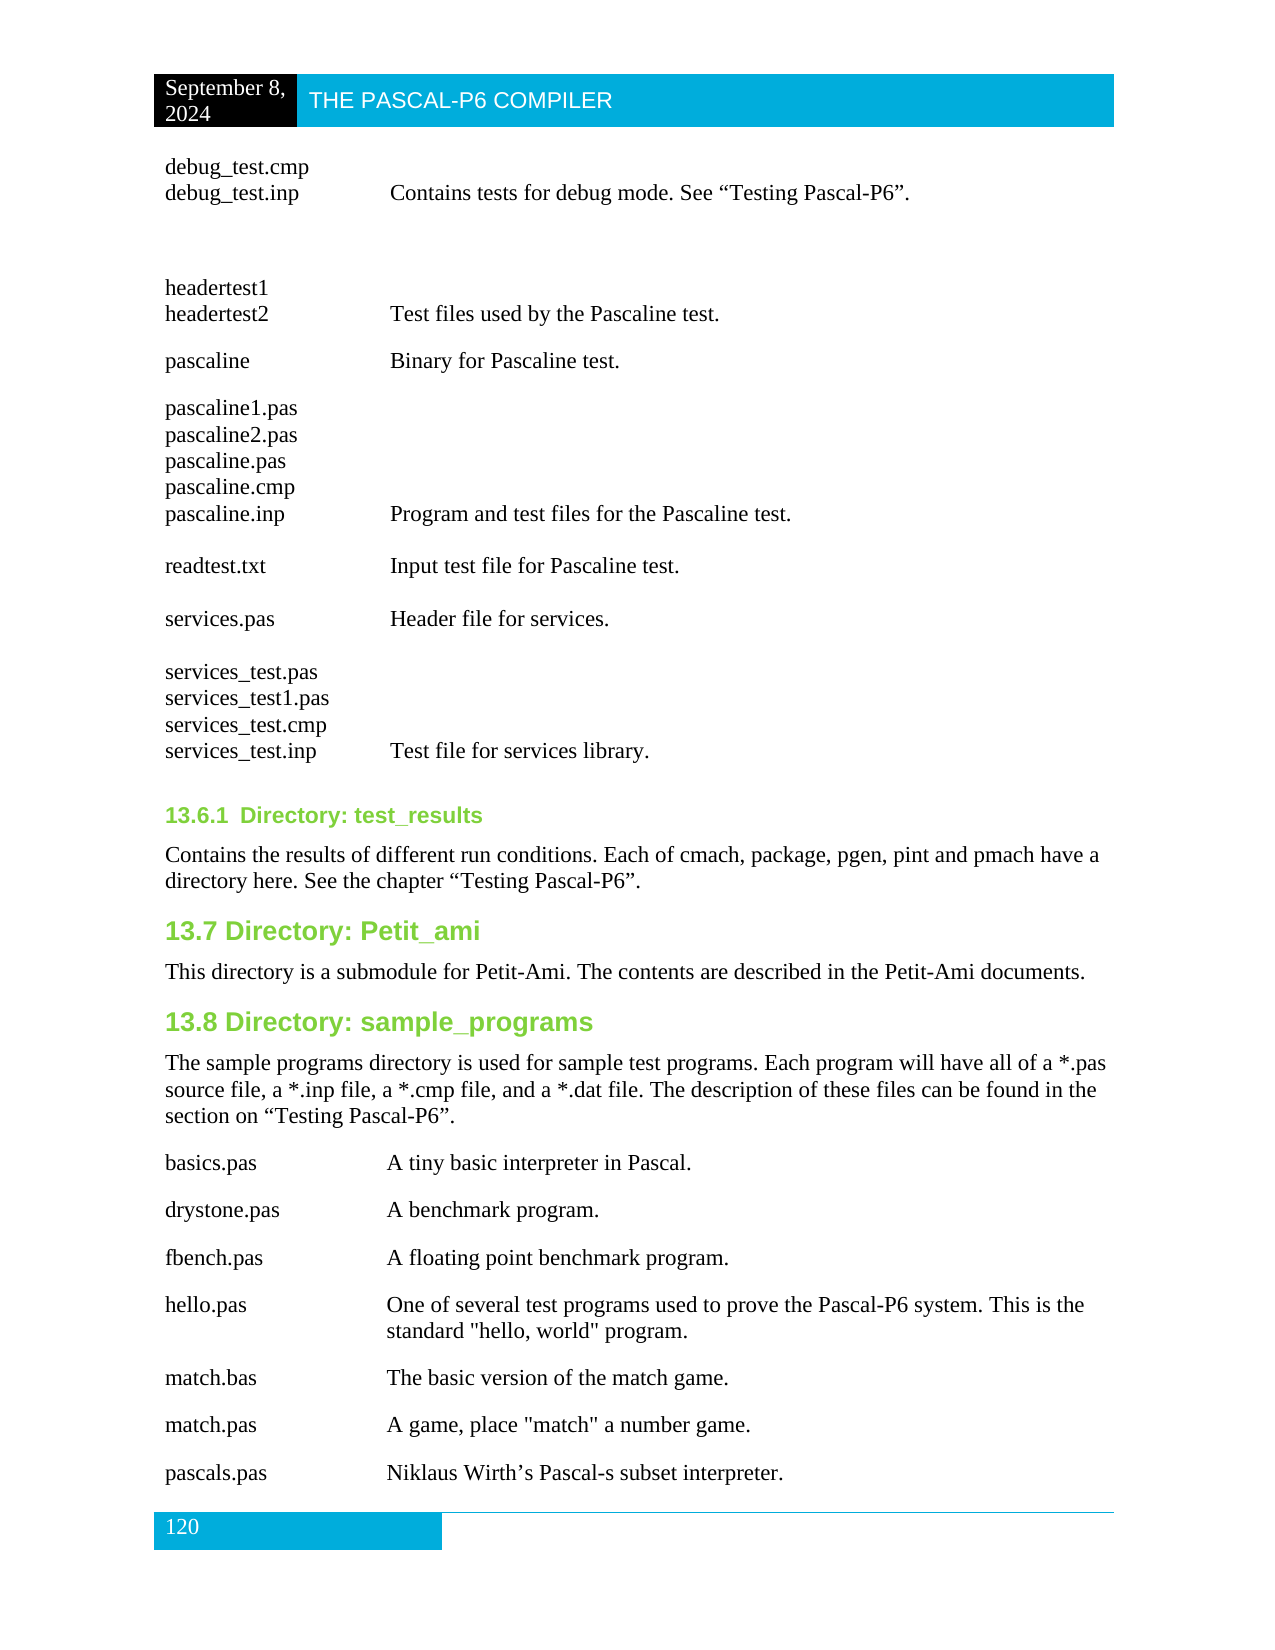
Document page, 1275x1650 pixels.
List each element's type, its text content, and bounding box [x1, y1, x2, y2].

text The sample programs directory is used for sample test programs. Each program will have all of a *.pas source file, a *.inp file, a *.cmp file, and a *.dat file. The description of these files can be found in the section on “Testing Pascal-P6”. [165, 1049, 1125, 1128]
text Contains the results of different run conditions. Each of cmach, package, pgen, pint and pmach have a directory here. See the chapter “Testing Pascal-P6”. [165, 841, 1125, 894]
text match.pas A game, place "match" a number game. [165, 1411, 1125, 1438]
subtitle Directory: test_results [165, 802, 1125, 828]
text services_test1.pas [165, 684, 1125, 711]
text This directory is a submodule for Petit-Ami. The contents are described in the Petit-Ami documents. [165, 958, 1125, 985]
text pascals.pas Niklaus Wirth’s Pascal-s subset interpreter. [165, 1459, 1125, 1485]
text pascaline.inp Program and test files for the Pascaline test. [165, 500, 1125, 526]
text pascaline Binary for Pascaline test. [165, 347, 1125, 373]
text headertest2 Test files used by the Pascaline test. [165, 300, 1125, 326]
text services_test.inp Test file for services library. [165, 737, 1125, 763]
text pascaline1.pas [165, 394, 1125, 421]
text debug_test.cmp [165, 153, 1125, 179]
text readtest.txt Input test file for Pascaline test. [165, 552, 1125, 579]
text debug_test.inp Contains tests for debug mode. See “Testing Pascal-P6”. [165, 179, 1125, 206]
text services.pas Header file for services. [165, 605, 1125, 632]
subtitle Directory: sample_programs [165, 1006, 1125, 1037]
subtitle Directory: Petit_ami [165, 914, 1125, 946]
text pascaline.cmp [165, 473, 1125, 500]
text hello.pas One of several test programs used to prove the Pascal-P6 system. This is the standard "hello, world" program. [165, 1291, 1125, 1343]
text pascaline2.pas [165, 421, 1125, 447]
text drystone.pas A benchmark program. [165, 1196, 1125, 1223]
text fbench.pas A floating point benchmark program. [165, 1243, 1125, 1270]
text headertest1 [165, 274, 1125, 300]
text services_test.pas [165, 658, 1125, 684]
text basics.pas A tiny basic interpreter in Pascal. [165, 1149, 1125, 1176]
text services_test.cmp [165, 711, 1125, 737]
text match.bas The basic version of the match game. [165, 1364, 1125, 1391]
text pascaline.pas [165, 447, 1125, 473]
